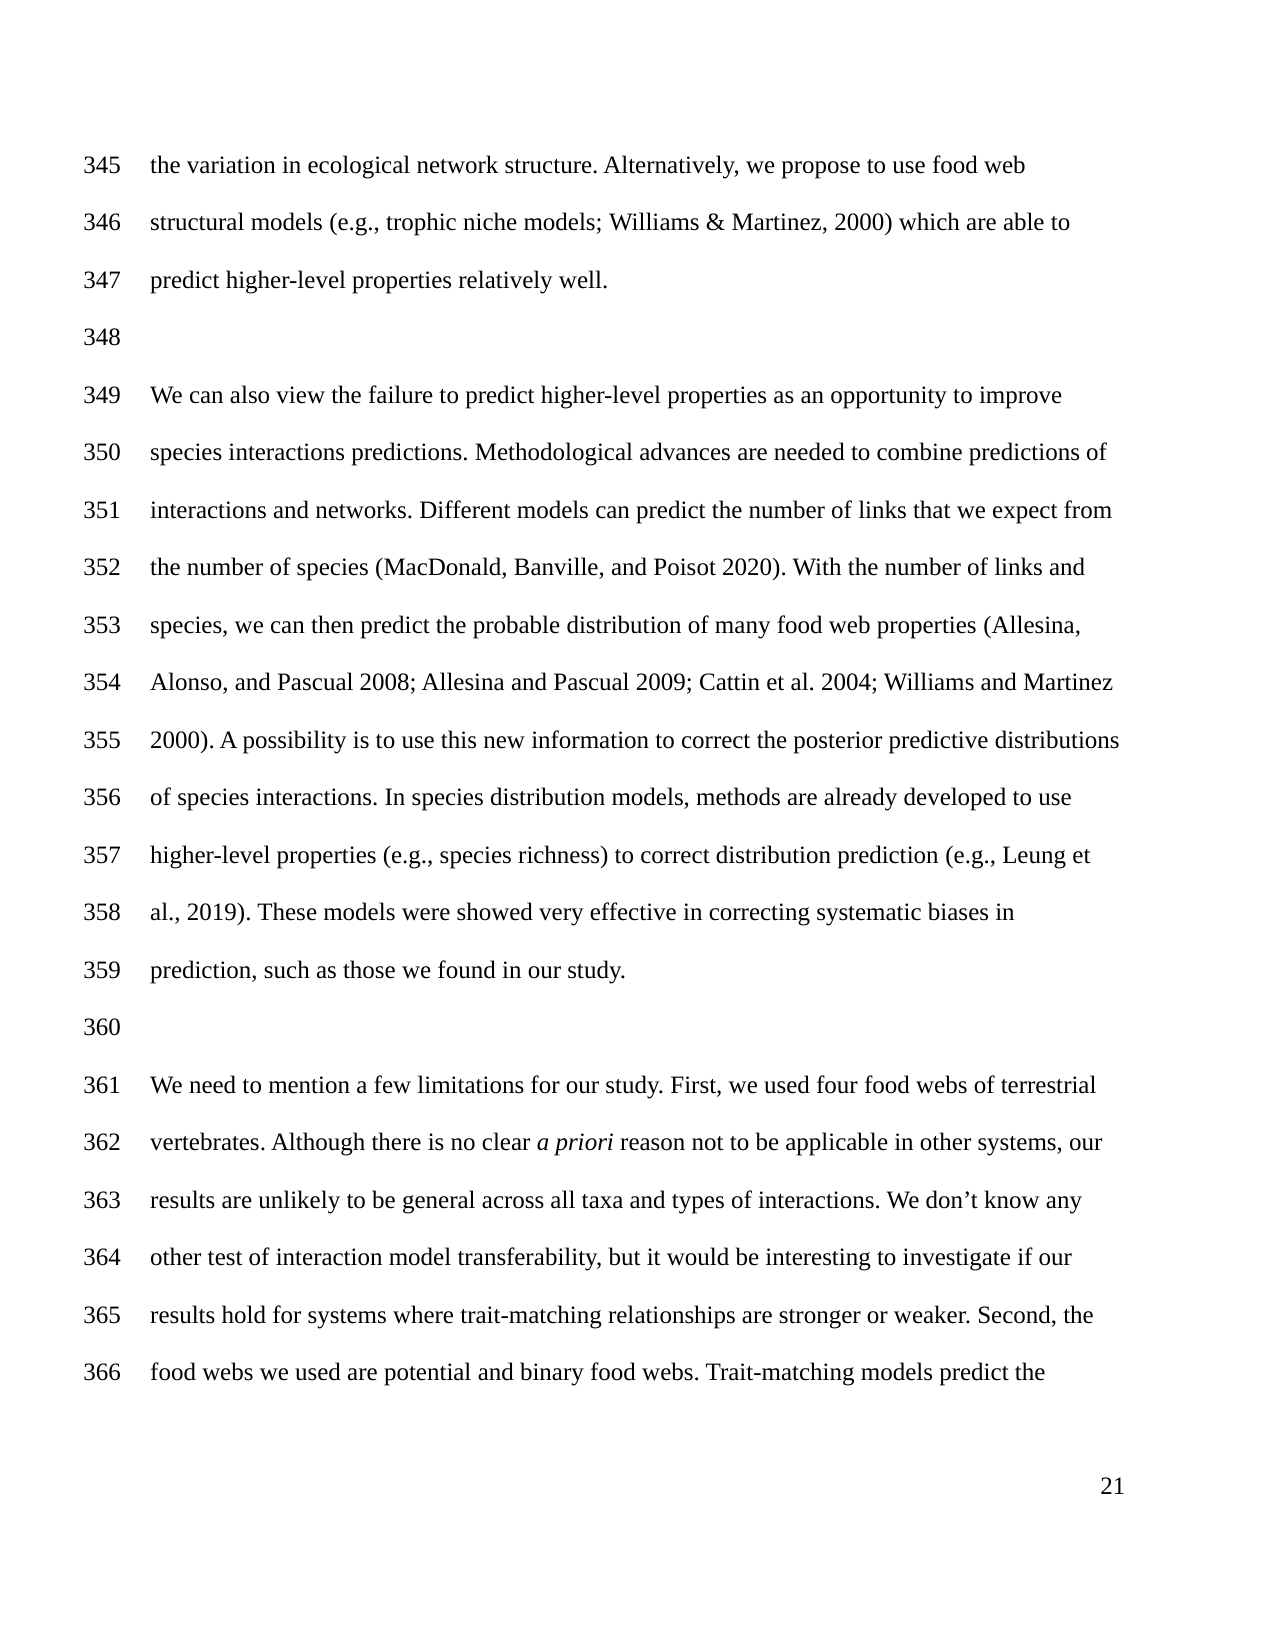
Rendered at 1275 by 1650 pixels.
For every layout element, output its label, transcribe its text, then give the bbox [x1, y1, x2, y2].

text the variation in ecological network structure. Alternatively, we propose to use food web structural models (e.g., trophic niche models; Williams & Martinez, 2000) which are able to predict higher-level properties relatively well. [150, 150, 1125, 294]
text We need to mention a few limitations for our study. First, we used four food webs of terrestrial vertebrates. Although there is no clear a priori reason not to be applicable in other systems, our results are unlikely to be general across all taxa and types of interactions. We don’t know any other test of interaction model transferability, but it would be interesting to investigate if our results hold for systems where trait-matching relationships are stronger or weaker. Second, the food webs we used are potential and binary food webs. Trait-matching models predict the [150, 1070, 1125, 1386]
text We can also view the failure to predict higher-level properties as an opportunity to improve species interactions predictions. Methodological advances are needed to combine predictions of interactions and networks. Different models can predict the number of links that we expect from the number of species (MacDonald, Banville, and Poisot 2020). With the number of links and species, we can then predict the probable distribution of many food web properties (Allesina, Alonso, and Pascual 2008; Allesina and Pascual 2009; Cattin et al. 2004; Williams and Martinez 2000). A possibility is to use this new information to correct the posterior predictive distributions of species interactions. In species distribution models, methods are already developed to use higher-level properties (e.g., species richness) to correct distribution prediction (e.g., Leung et al., 2019). These models were showed very effective in correcting systematic biases in prediction, such as those we found in our study. [150, 380, 1125, 984]
